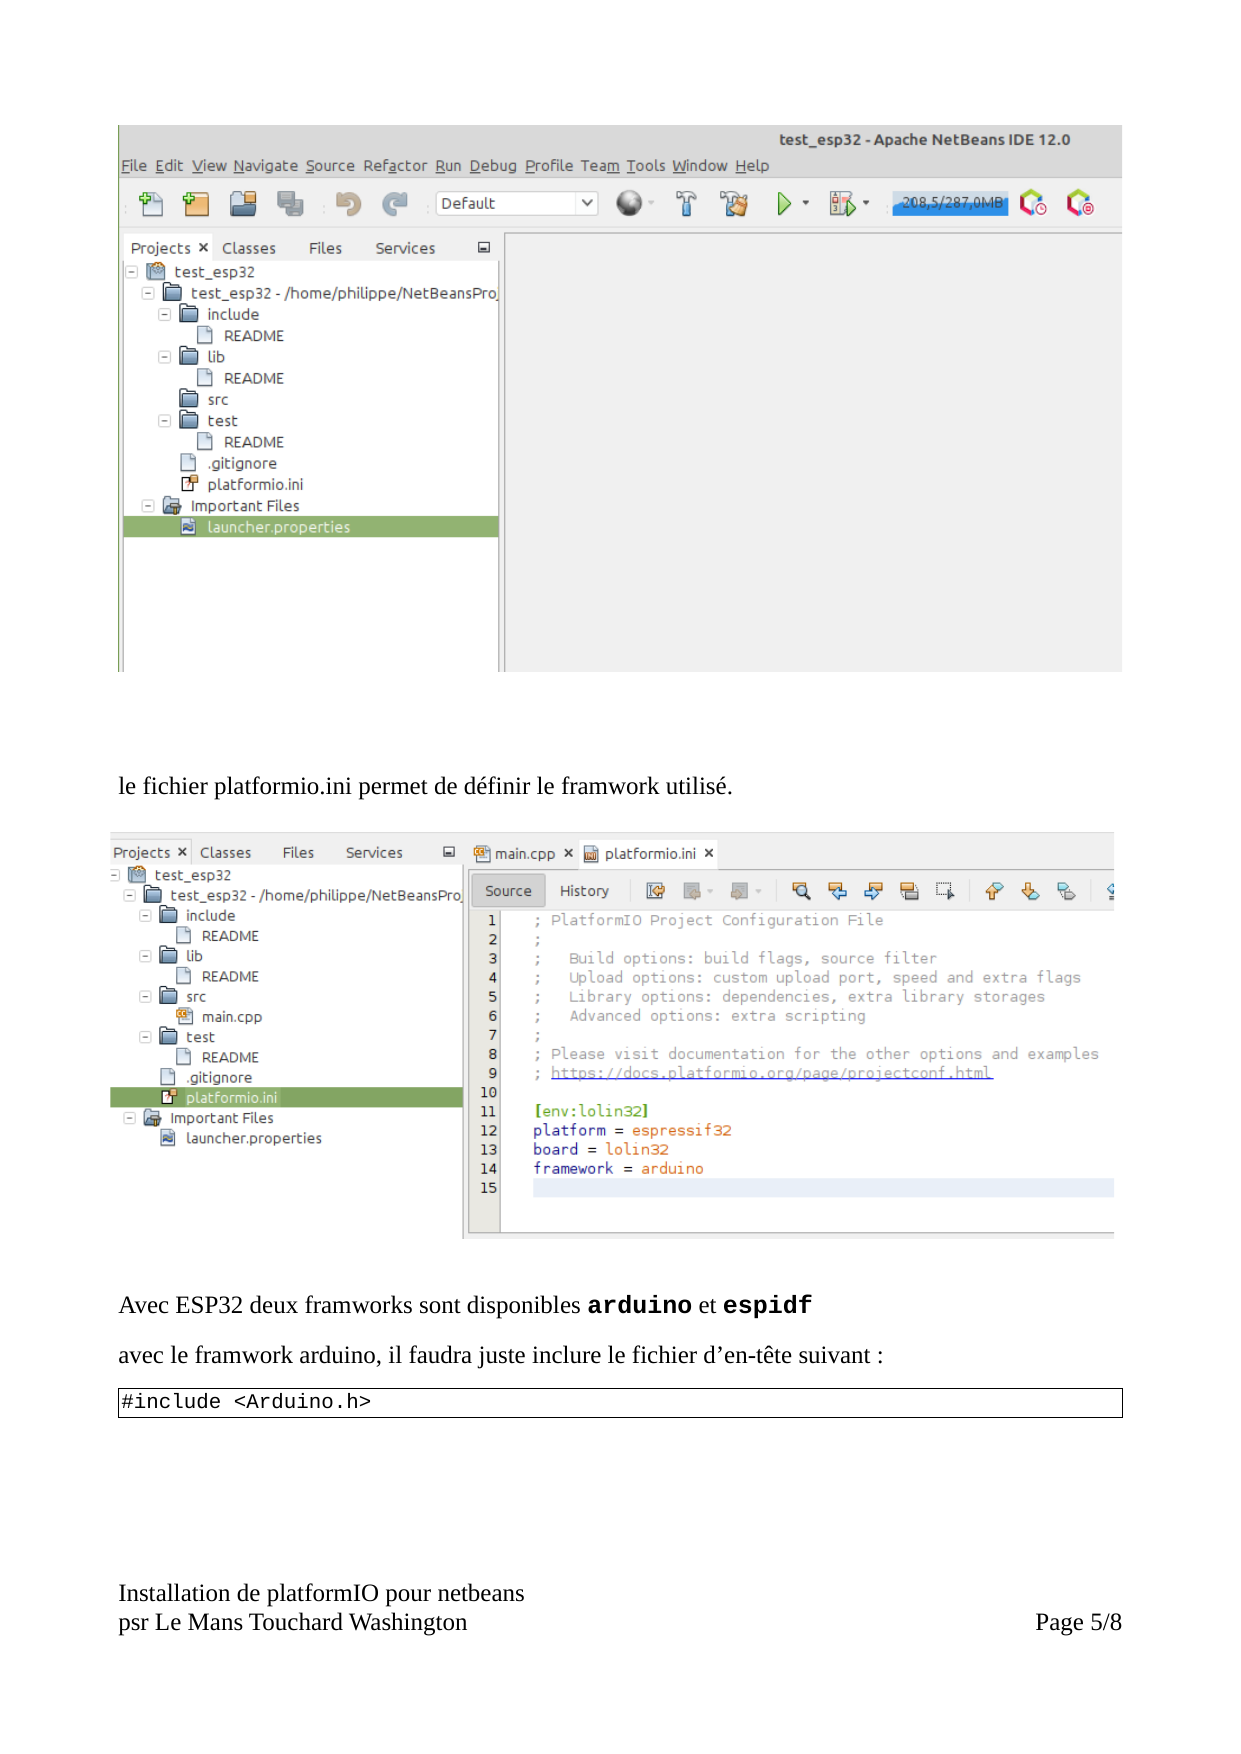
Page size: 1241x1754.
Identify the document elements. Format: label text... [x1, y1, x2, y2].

text Avec ESP32 deux framworks sont disponibles arduino et espidf [118, 1290, 1122, 1321]
text avec le framwork arduino, il faudra juste inclure le fichier d’en-tête suivant : [118, 1340, 1122, 1369]
text #include <Arduino.h> [119, 1389, 1122, 1417]
picture [110, 832, 1115, 1239]
text le fichier platformio.ini permet de définir le framwork utilisé. [118, 771, 1122, 800]
picture [118, 125, 1123, 672]
